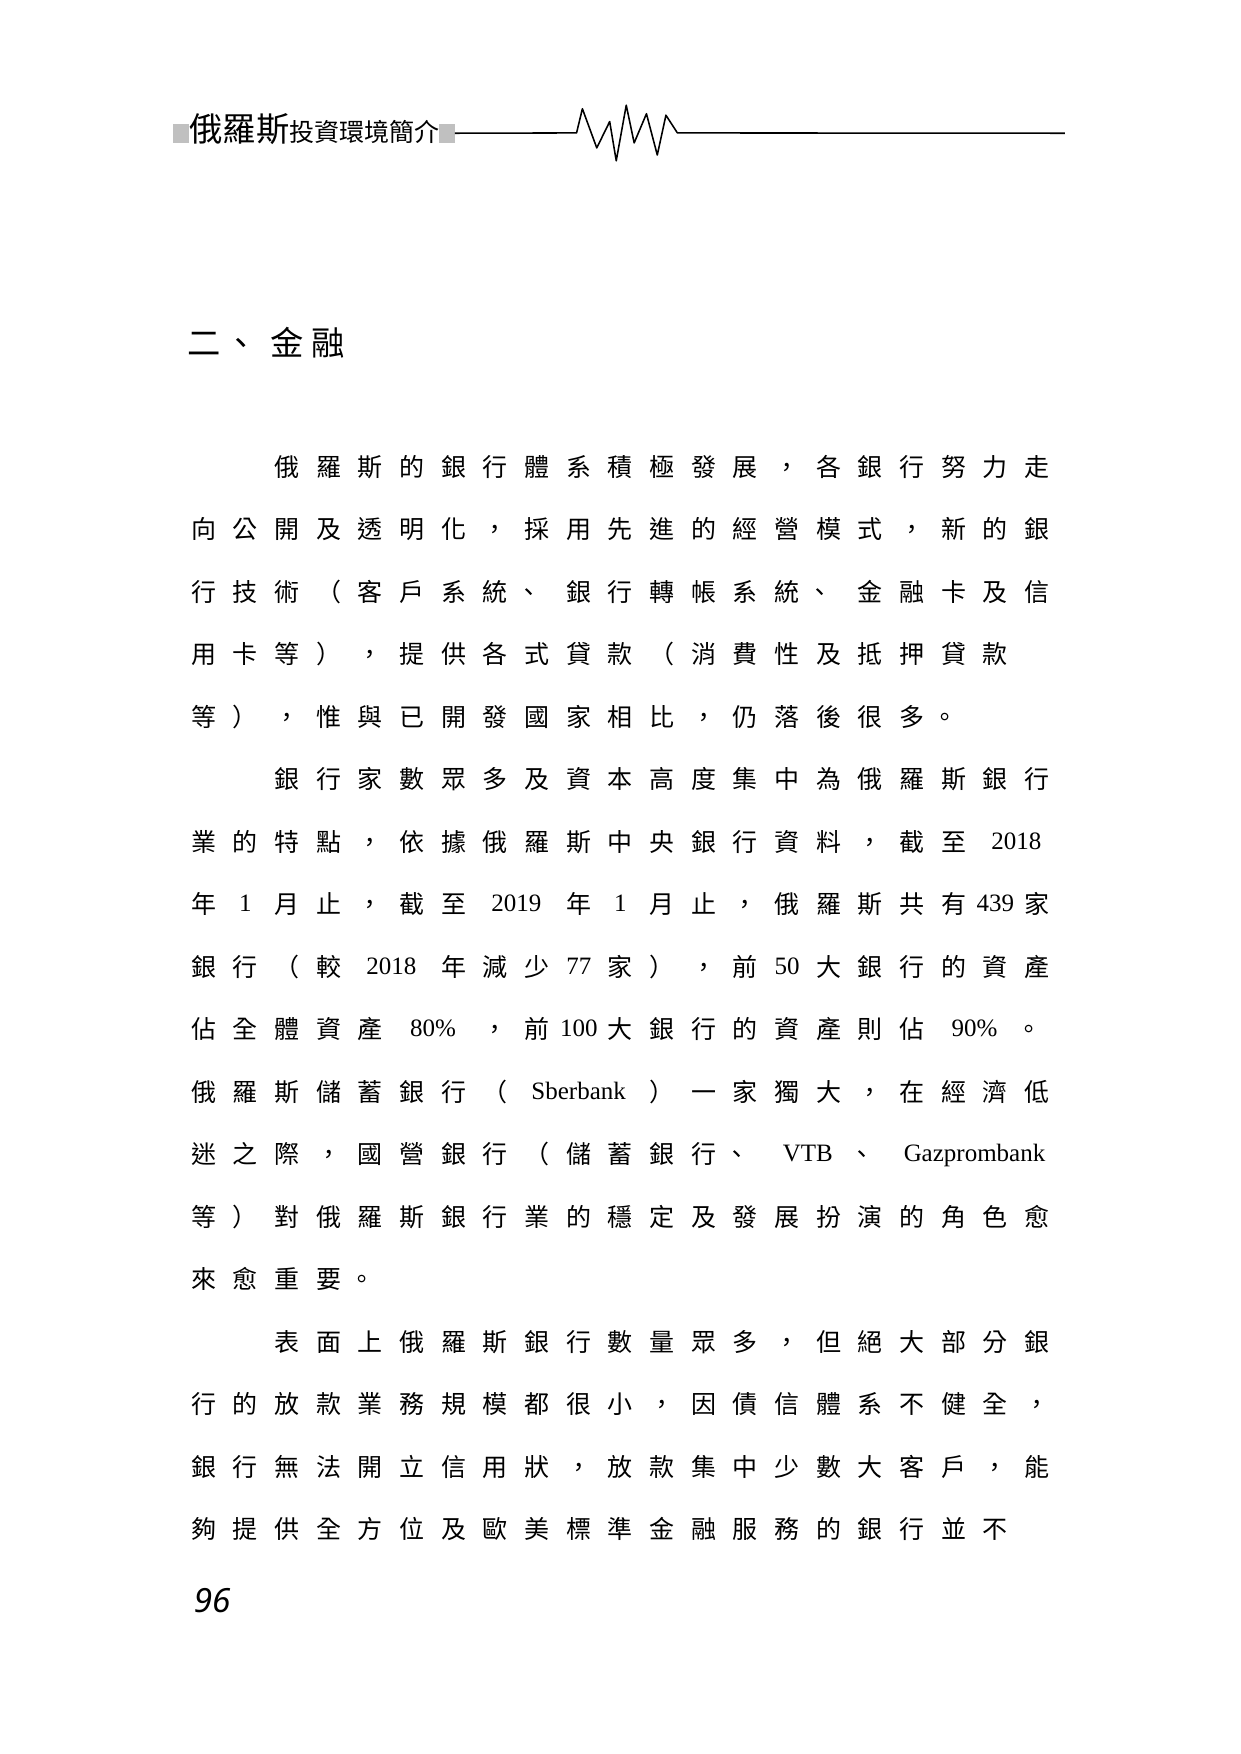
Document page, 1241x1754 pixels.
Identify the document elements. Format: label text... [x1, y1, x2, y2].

text 銀行家數眾多及資本高度集中為俄羅斯銀行業的特點，依據俄羅斯中央銀行資料，截至2018年1月止，截至2019年1月止，俄羅斯共有439家銀行（較2018年減少77家），前50大銀行的資產佔全體資產80%，前100大銀行的資產則佔90%。俄羅斯儲蓄銀行（Sberbank）一家獨大，在經濟低迷之際，國營銀行（儲蓄銀行、VTB、Gazprombank等）對俄羅斯銀行業的穩定及發展扮演的角色愈來愈重要。 [183, 736, 1058, 1299]
text 二、金融 [183, 299, 1058, 361]
text 表面上俄羅斯銀行數量眾多，但絕大部分銀行的放款業務規模都很小，因債信體系不健全，銀行無法開立信用狀，放款集中少數大客戶，能夠提供全方位及歐美標準金融服務的銀行並不 [183, 1299, 1058, 1549]
text 俄羅斯的銀行體系積極發展，各銀行努力走向公開及透明化，採用先進的經營模式，新的銀行技術（客戶系統、銀行轉帳系統、金融卡及信用卡等），提供各式貸款（消費性及抵押貸款等），惟與已開發國家相比，仍落後很多。 [183, 424, 1058, 736]
